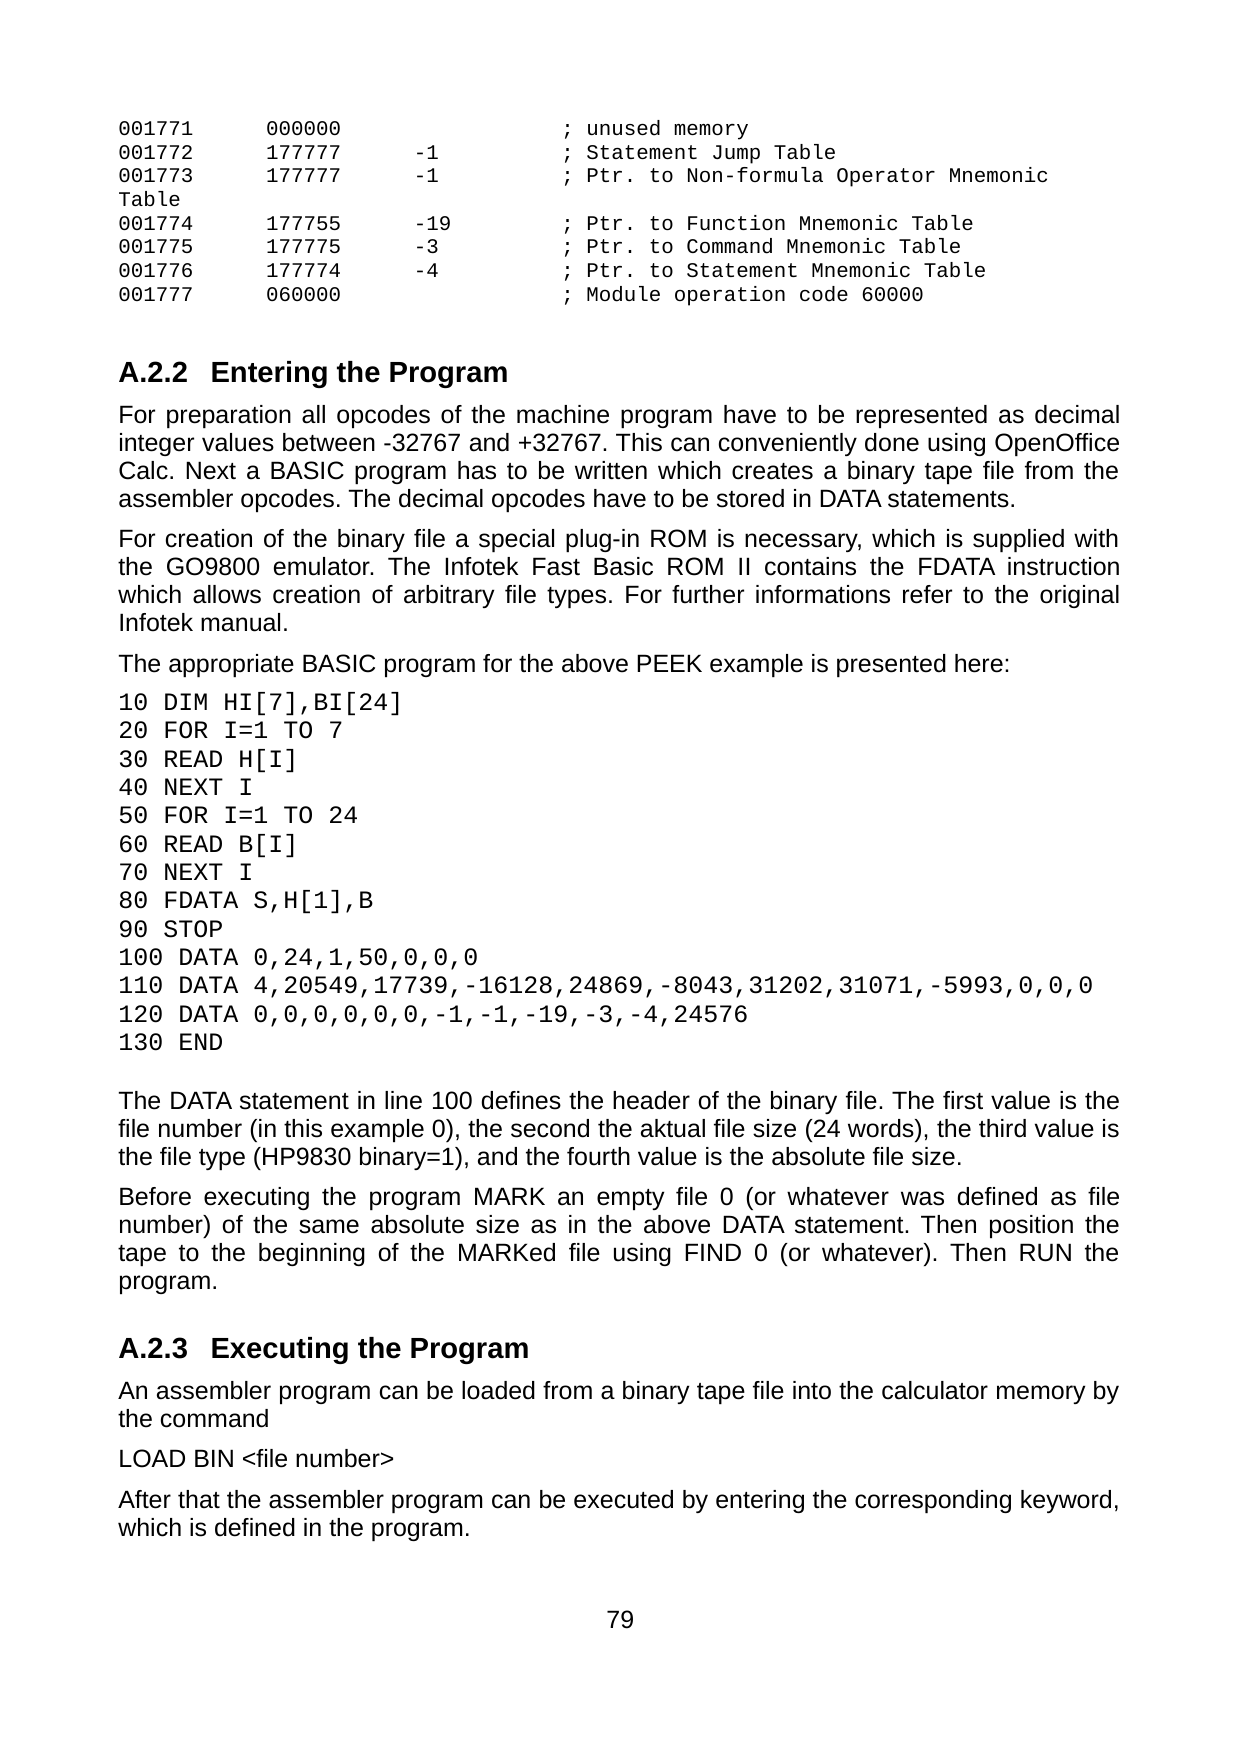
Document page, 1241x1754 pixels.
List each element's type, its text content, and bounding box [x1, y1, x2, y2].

text Before executing the program MARK an empty file 0 (or whatever was defined as file number) of the same absolute size as in the above DATA statement. Then position the tape to the beginning of the MARKed file using FIND 0 (or whatever). Then RUN the program. [118, 1183, 1122, 1294]
subtitle Executing the Program [118, 1332, 1122, 1364]
text 50 FOR I=1 TO 24 [118, 803, 1122, 831]
text 001775 177775 -3 ; Ptr. to Command Mnemonic Table [118, 236, 1122, 260]
text 110 DATA 4,20549,17739,-16128,24869,-8043,31202,31071,-5993,0,0,0 [118, 973, 1122, 1001]
text After that the assembler program can be executed by entering the corresponding keyword, which is defined in the program. [118, 1486, 1122, 1542]
text 001772 177777 -1 ; Statement Jump Table [118, 142, 1122, 165]
text The appropriate BASIC program for the above PEEK example is presented here: [118, 649, 1122, 677]
text 90 STOP [118, 916, 1122, 945]
text 10 DIM HI[7],BI[24] [118, 690, 1122, 718]
text For preparation all opcodes of the machine program have to be represented as decimal integer values between -32767 and +32767. This can conveniently done using OpenOffice Calc. Next a BASIC program has to be written which creates a binary tape file from the assembler opcodes. The decimal opcodes have to be stored in DATA statements. [118, 401, 1122, 513]
text 40 NEXT I [118, 775, 1122, 803]
text 001773 177777 -1 ; Ptr. to Non-formula Operator Mnemonic Table [118, 165, 1122, 213]
text LOAD BIN <file number> [118, 1445, 1122, 1473]
text For creation of the binary file a special plug-in ROM is necessary, which is supplied with the GO9800 emulator. The Infotek Fast Basic ROM II contains the FDATA instruction which allows creation of arbitrary file types. For further informations refer to the original Infotek manual. [118, 525, 1122, 637]
text 80 FDATA S,H[1],B [118, 888, 1122, 916]
text 001771 000000 ; unused memory [118, 118, 1122, 142]
text 130 END [118, 1030, 1122, 1058]
text An assembler program can be loaded from a binary tape file into the calculator memory by the command [118, 1377, 1122, 1433]
text 001776 177774 -4 ; Ptr. to Statement Mnemonic Table [118, 260, 1122, 284]
text 120 DATA 0,0,0,0,0,0,-1,-1,-19,-3,-4,24576 [118, 1001, 1122, 1030]
text 60 READ B[I] [118, 831, 1122, 860]
text 001774 177755 -19 ; Ptr. to Function Mnemonic Table [118, 213, 1122, 236]
text 001777 060000 ; Module operation code 60000 [118, 284, 1122, 307]
text 20 FOR I=1 TO 7 [118, 718, 1122, 746]
text 100 DATA 0,24,1,50,0,0,0 [118, 945, 1122, 973]
text 30 READ H[I] [118, 746, 1122, 775]
text The DATA statement in line 100 defines the header of the binary file. The first value is the file number (in this example 0), the second the aktual file size (24 words), the third value is the file type (HP9830 binary=1), and the fourth value is the absolute file size. [118, 1086, 1122, 1170]
text 70 NEXT I [118, 860, 1122, 888]
subtitle Entering the Program [118, 356, 1122, 388]
